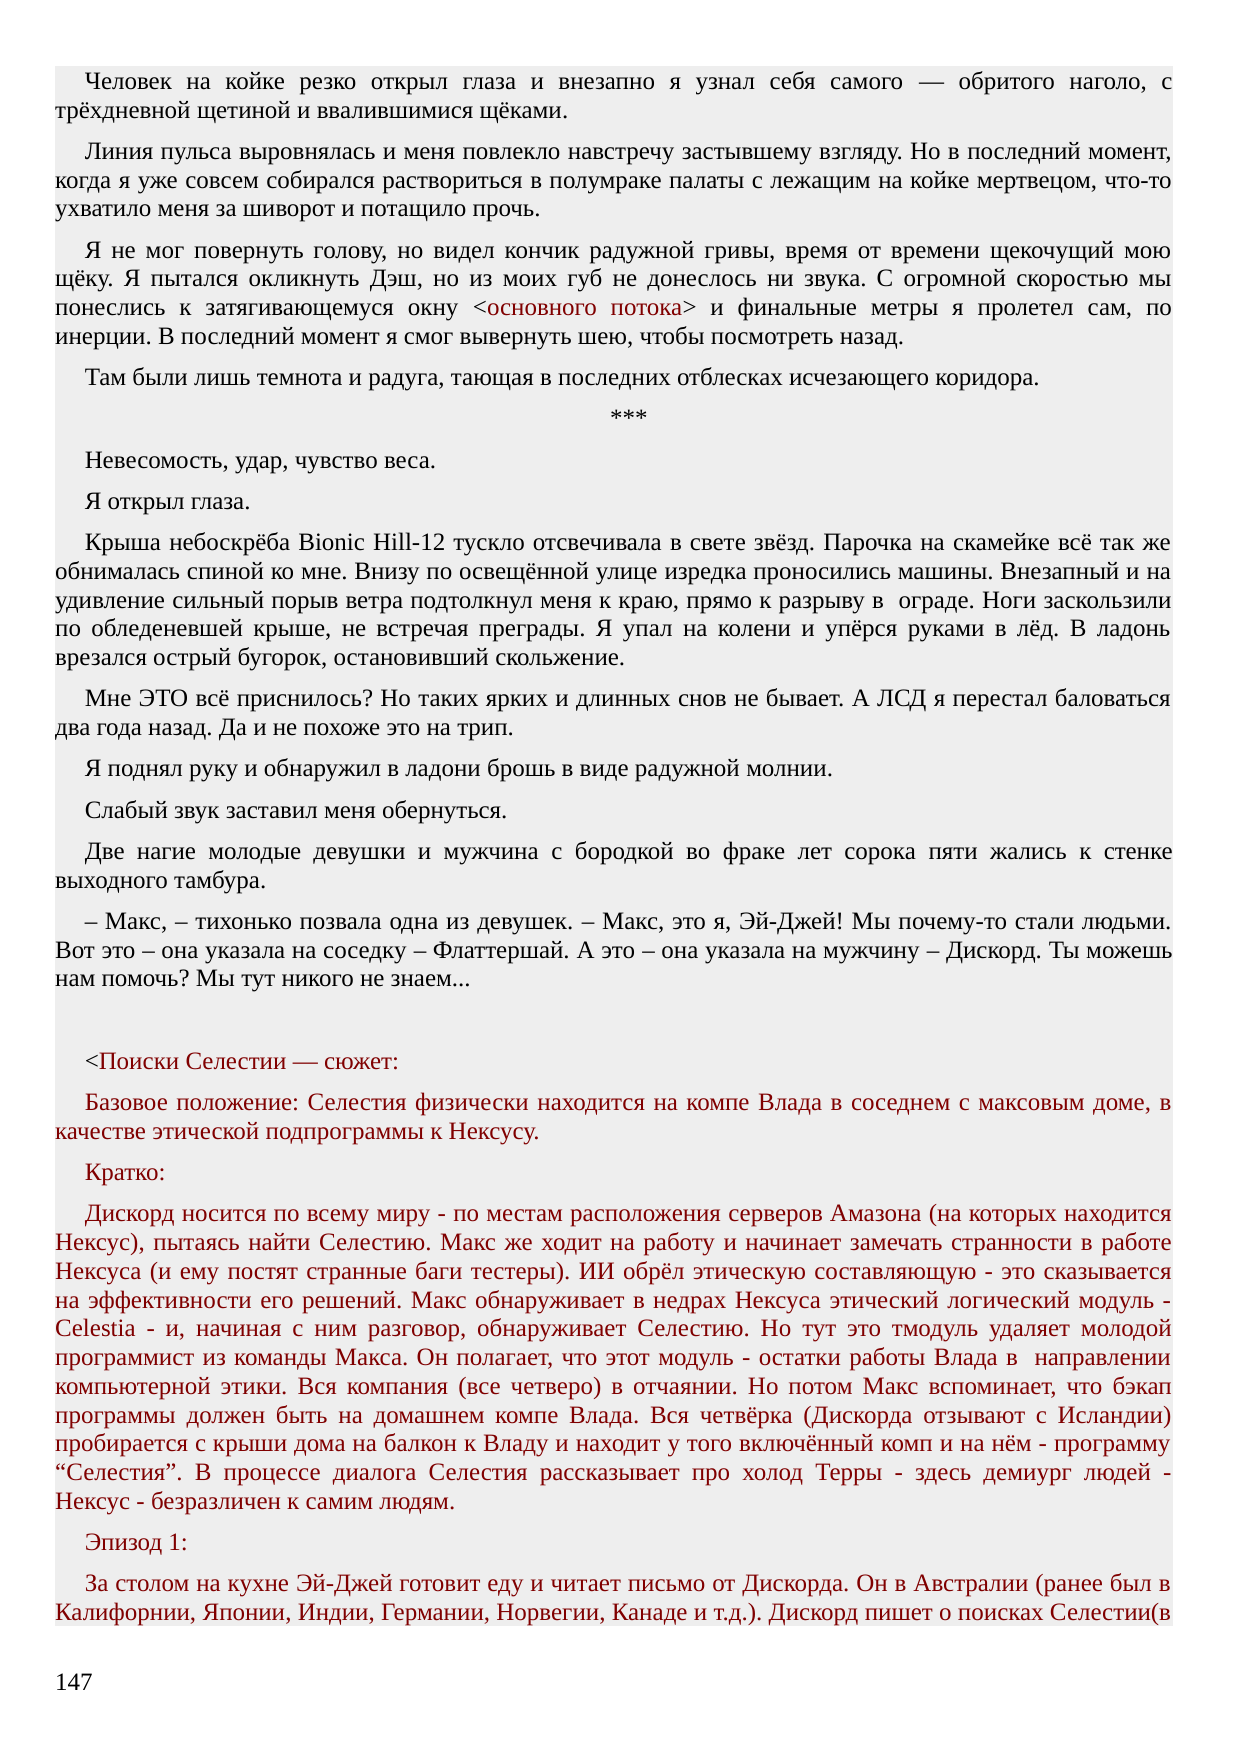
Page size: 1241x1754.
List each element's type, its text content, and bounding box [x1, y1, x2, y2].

text Линия пульса выровнялась и меня повлекло навстречу застывшему взгляду. Но в последний момент, когда я уже совсем собирался раствориться в полумраке палаты с лежащим на койке мертвецом, что-то ухватило меня за шиворот и потащило прочь. [55, 136, 1173, 222]
text Я не мог повернуть голову, но видел кончик радужной гривы, время от времени щекочущий мою щёку. Я пытался окликнуть Дэш, но из моих губ не донеслось ни звука. С огромной скоростью мы понеслись к затягивающемуся окну <основного потока> и финальные метры я пролетел сам, по инерции. В последний момент я смог вывернуть шею, чтобы посмотреть назад. [55, 235, 1173, 350]
text Крыша небоскрёба Bionic Hill-12 тускло отсвечивала в свете звёзд. Парочка на скамейке всё так же обнималась спиной ко мне. Внизу по освещённой улице изредка проносились машины. Внезапный и на удивление сильный порыв ветра подтолкнул меня к краю, прямо к разрыву в ограде. Ноги заскользили по обледеневшей крыше, не встречая преграды. Я упал на колени и упёрся руками в лёд. В ладонь врезался острый бугорок, остановивший скольжение. [55, 527, 1173, 671]
text Слабый звук заставил меня обернуться. [55, 795, 1173, 823]
text Две нагие молодые девушки и мужчина с бородкой во фраке лет сорока пяти жались к стенке выходного тамбура. [55, 836, 1173, 893]
text Эпизод 1: [55, 1527, 1173, 1556]
text Кратко: [55, 1157, 1173, 1186]
text Я поднял руку и обнаружил в ладони брошь в виде радужной молнии. [55, 753, 1173, 782]
text *** [55, 403, 1173, 432]
text Мне ЭТО всё приснилось? Но таких ярких и длинных снов не бывает. А ЛСД я перестал баловаться два года назад. Да и не похоже это на трип. [55, 683, 1173, 741]
text <Поиски Селестии — сюжет: [55, 1046, 1173, 1075]
text Базовое положение: Селестия физически находится на компе Влада в соседнем с максовым доме, в качестве этической подпрограммы к Нексусу. [55, 1087, 1173, 1145]
text За столом на кухне Эй-Джей готовит еду и читает письмо от Дискорда. Он в Австралии (ранее был в Калифорнии, Японии, Индии, Германии, Норвегии, Канаде и т.д.). Дискорд пишет о поисках Селестии(в [55, 1568, 1173, 1626]
text – Макс, – тихонько позвала одна из девушек. – Макс, это я, Эй-Джей! Мы почему-то стали людьми. Вот это – она указала на соседку – Флаттершай. А это – она указала на мужчину – Дискорд. Ты можешь нам помочь? Мы тут никого не знаем... [55, 906, 1173, 992]
text Там были лишь темнота и радуга, тающая в последних отблесках исчезающего коридора. [55, 362, 1173, 391]
text Дискорд носится по всему миру - по местам расположения серверов Амазона (на которых находится Нексус), пытаясь найти Селестию. Макс же ходит на работу и начинает замечать странности в работе Нексуса (и ему постят странные баги тестеры). ИИ обрёл этическую составляющую - это сказывается на эффективности его решений. Макс обнаруживает в недрах Нексуса этический логический модуль - Celestia - и, начиная с ним разговор, обнаруживает Селестию. Но тут это тмодуль удаляет молодой программист из команды Макса. Он полагает, что этот модуль - остатки работы Влада в направлении компьютерной этики. Вся компания (все четверо) в отчаянии. Но потом Макс вспоминает, что бэкап программы должен быть на домашнем компе Влада. Вся четвёрка (Дискорда отзывают с Исландии) пробирается с крыши дома на балкон к Владу и находит у того включённый комп и на нём - программу “Селестия”. В процессе диалога Селестия рассказывает про холод Терры - здесь демиург людей - Нексус - безразличен к самим людям. [55, 1198, 1173, 1515]
text Я открыл глаза. [55, 486, 1173, 515]
text Невесомость, удар, чувство веса. [55, 445, 1173, 473]
text Человек на койке резко открыл глаза и внезапно я узнал себя самого — обритого наголо, с трёхдневной щетиной и ввалившимися щёками. [55, 66, 1173, 123]
